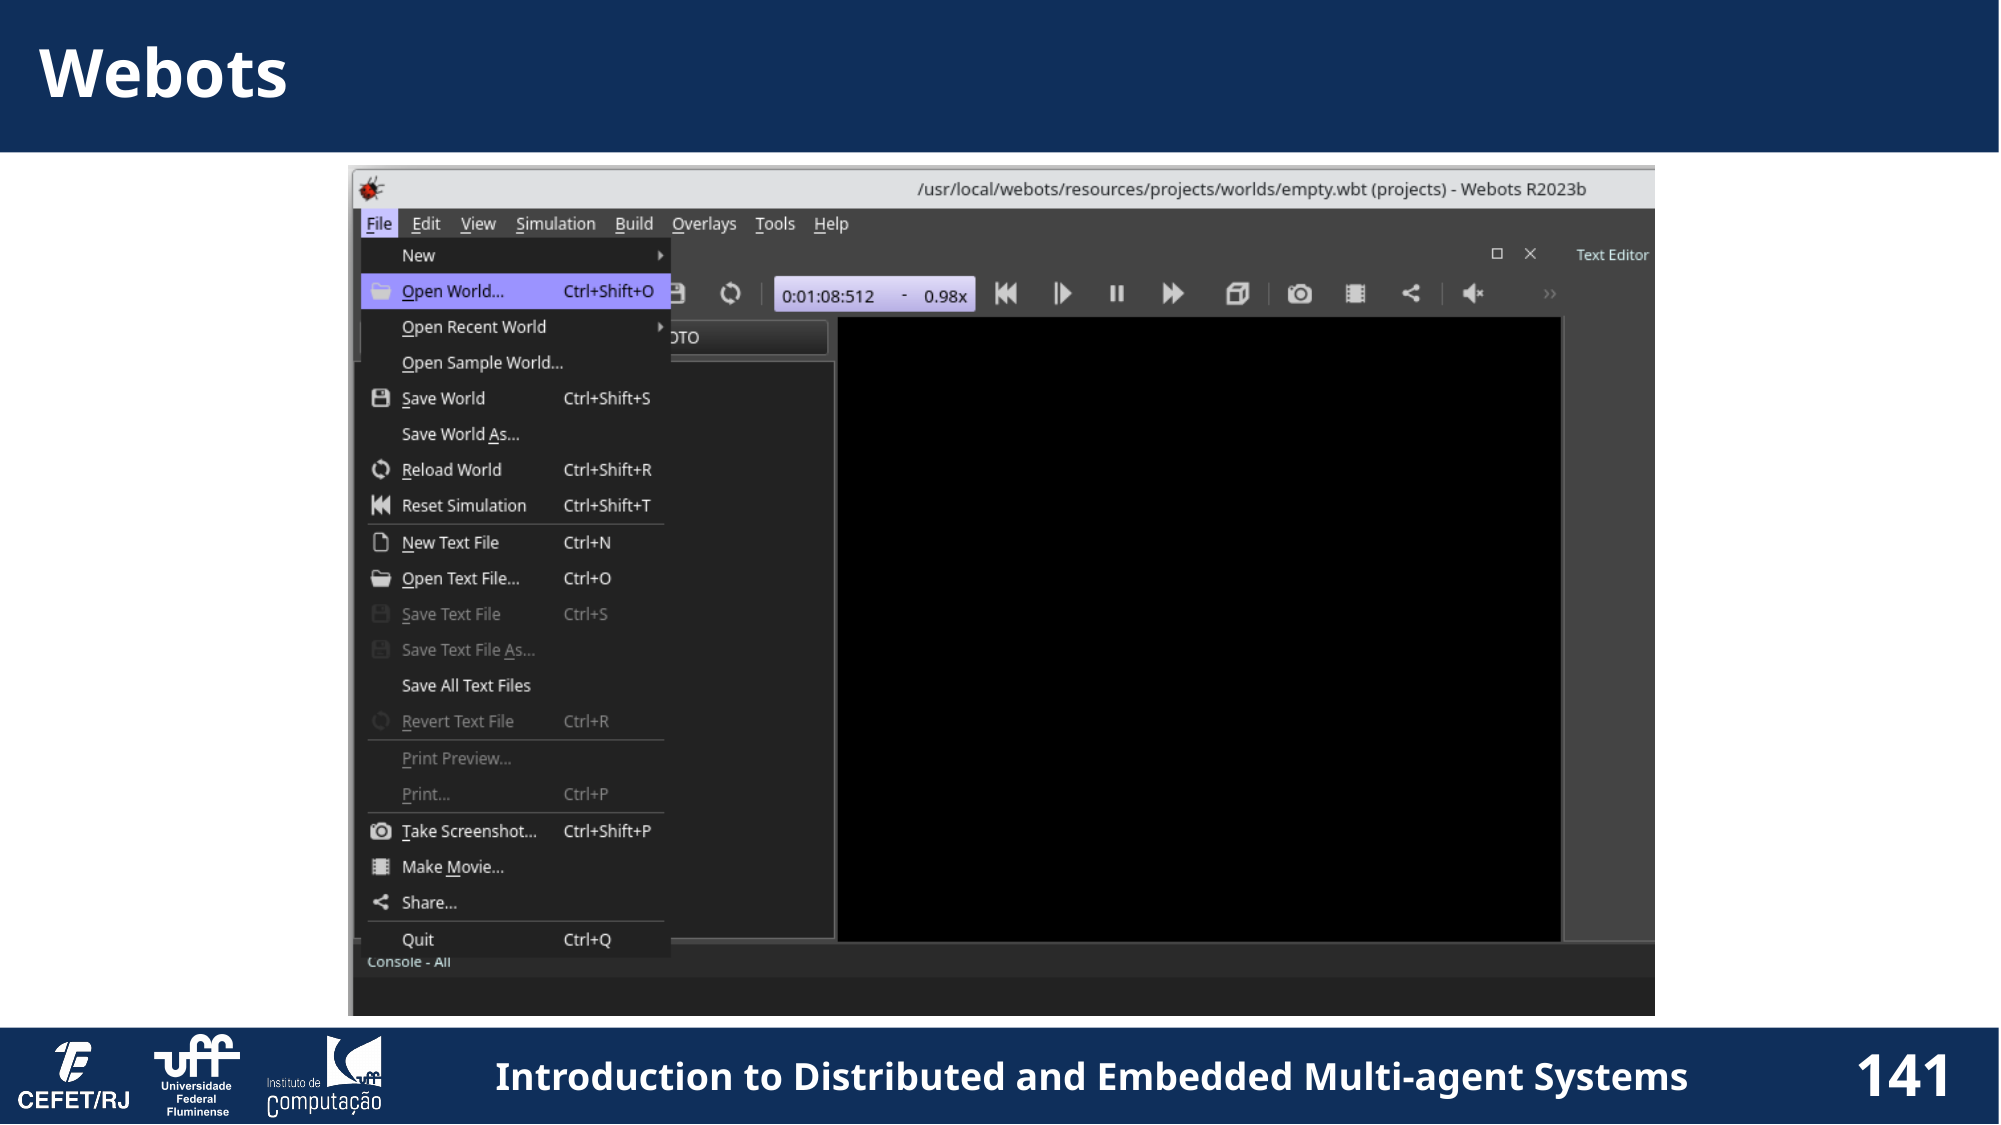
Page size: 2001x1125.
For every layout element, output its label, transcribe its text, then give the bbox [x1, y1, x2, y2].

text_box Webots [25, 23, 1998, 116]
picture [348, 165, 1655, 1016]
picture [265, 1033, 383, 1118]
picture [18, 1021, 129, 1125]
picture [153, 1033, 241, 1121]
